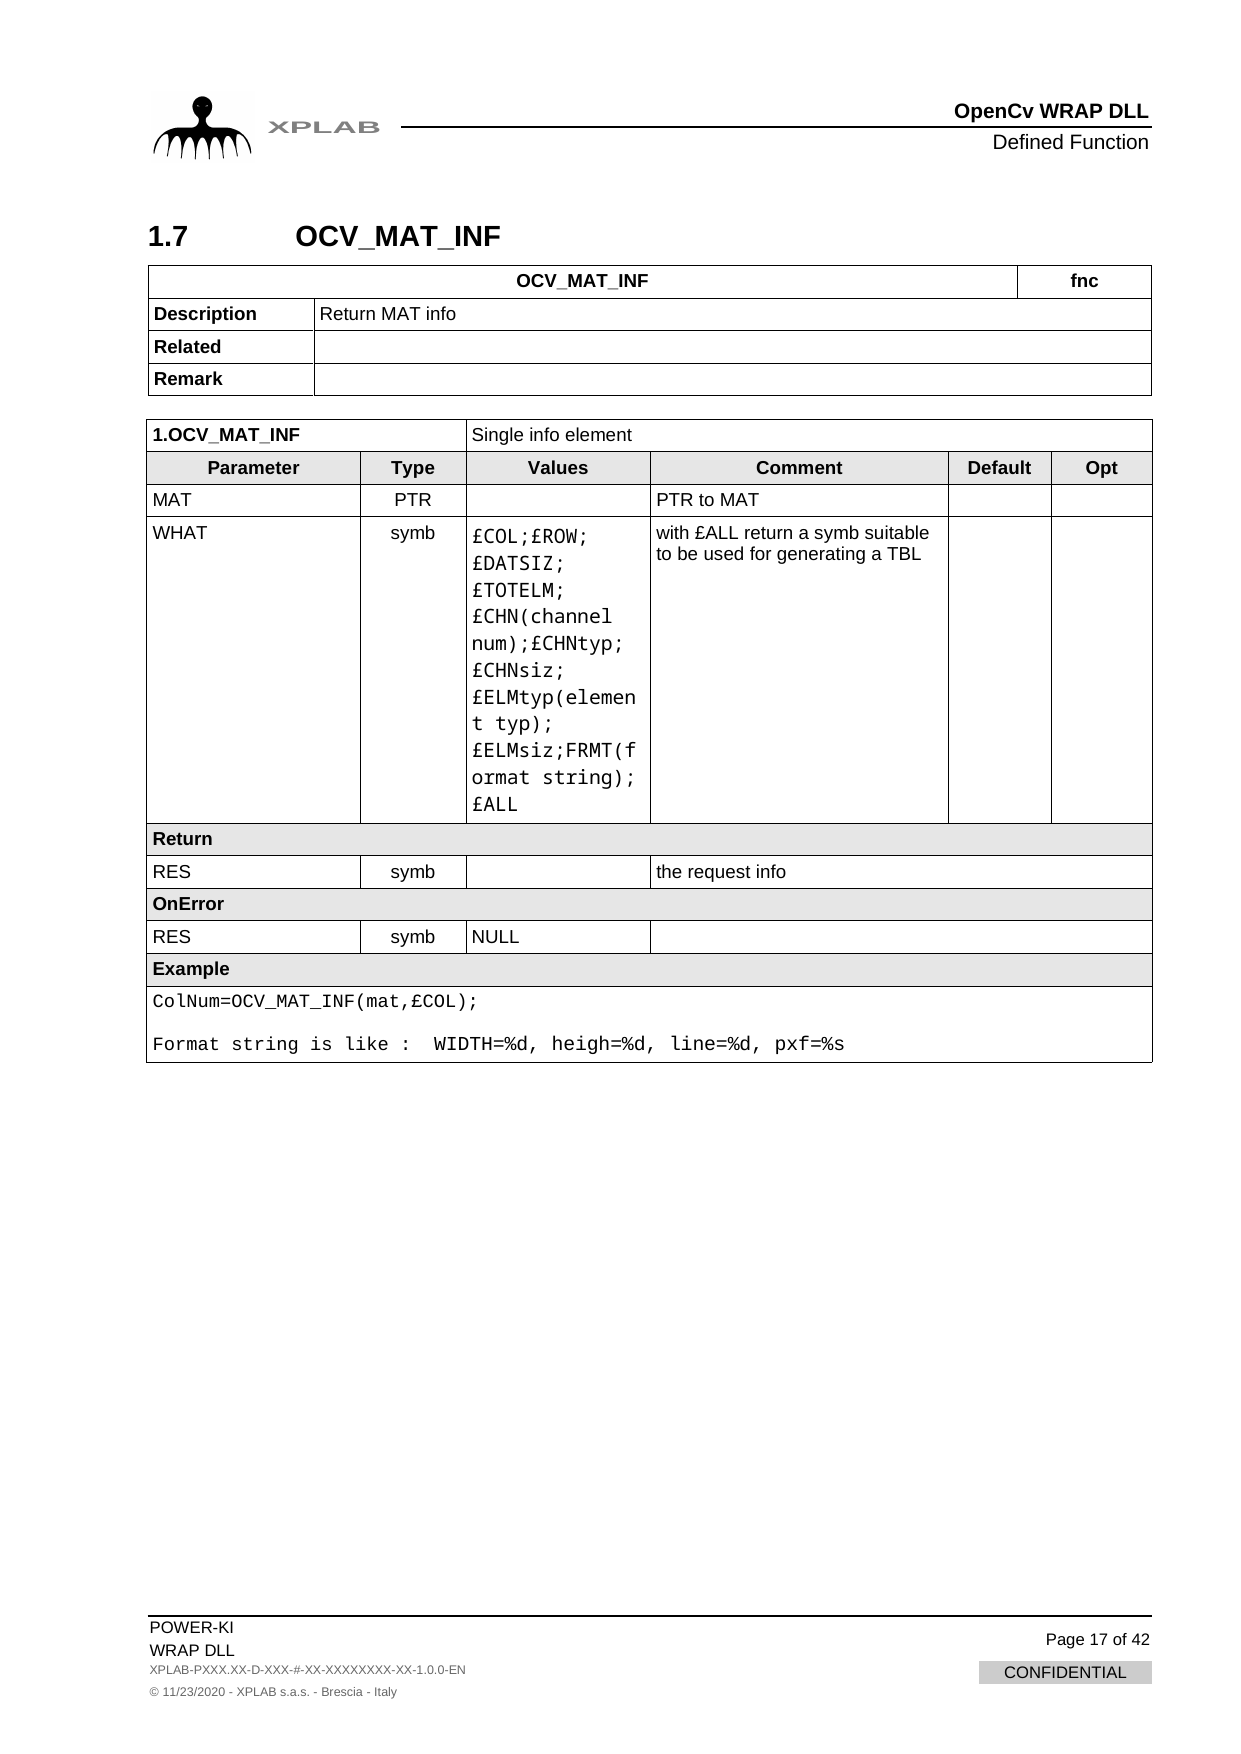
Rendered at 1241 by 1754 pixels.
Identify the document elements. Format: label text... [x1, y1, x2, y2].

picture [150, 91, 255, 163]
table_cell Related [149, 331, 313, 363]
table_cell Opt [1052, 452, 1152, 484]
subtitle OCV_MAT_INF [148, 220, 1152, 252]
table_cell with £ALL return a symb suitable to be used for generating a TBL [651, 517, 948, 823]
table_cell Return MAT info [315, 299, 1151, 330]
table_cell Values [467, 452, 650, 484]
table_cell [949, 517, 1051, 823]
table_cell [467, 856, 650, 888]
table_cell Type [361, 452, 466, 484]
table_cell Remark [149, 364, 313, 395]
table_cell ColNum=OCV_MAT_INF(mat,£COL); Format string is like : WIDTH=%d, heigh=%d, line=%d, pxf=%s [147, 987, 1152, 1062]
table_cell [467, 485, 650, 516]
table_cell PTR [361, 485, 466, 516]
table_cell MAT [147, 485, 360, 516]
table_header 1.OCV_MAT_INF [147, 420, 466, 451]
table_cell symb [361, 517, 466, 823]
table_cell RES [147, 856, 360, 888]
table_header fnc [1018, 266, 1151, 298]
table_cell symb [361, 856, 466, 888]
table_cell Return [147, 824, 1152, 855]
table_cell Parameter [147, 452, 360, 484]
table_cell symb [361, 921, 466, 953]
table_cell RES [147, 921, 360, 953]
table_cell NULL [467, 921, 650, 953]
table_cell Comment [651, 452, 948, 484]
table_cell £COL;£ROW; £DATSIZ;£TOTELM;£CHN(channel num);£CHNtyp; £CHNsiz;£ELMtyp(element typ); £ELMsiz;FRMT(format string);£ALL [467, 517, 650, 823]
table_cell [1052, 485, 1152, 516]
table_cell [651, 921, 1152, 953]
table_cell PTR to MAT [651, 485, 948, 516]
table_cell [315, 364, 1151, 395]
table_cell OnError [147, 889, 1152, 920]
table_cell Description [149, 299, 313, 330]
table_cell Default [949, 452, 1051, 484]
table_cell Example [147, 954, 1152, 986]
table_cell [1052, 517, 1152, 823]
table_header OCV_MAT_INF [149, 266, 1017, 298]
table_header Single info element [467, 420, 1152, 451]
table_cell [315, 331, 1151, 363]
table_cell WHAT [147, 517, 360, 823]
table_cell the request info [651, 856, 1152, 888]
table_cell [949, 485, 1051, 516]
